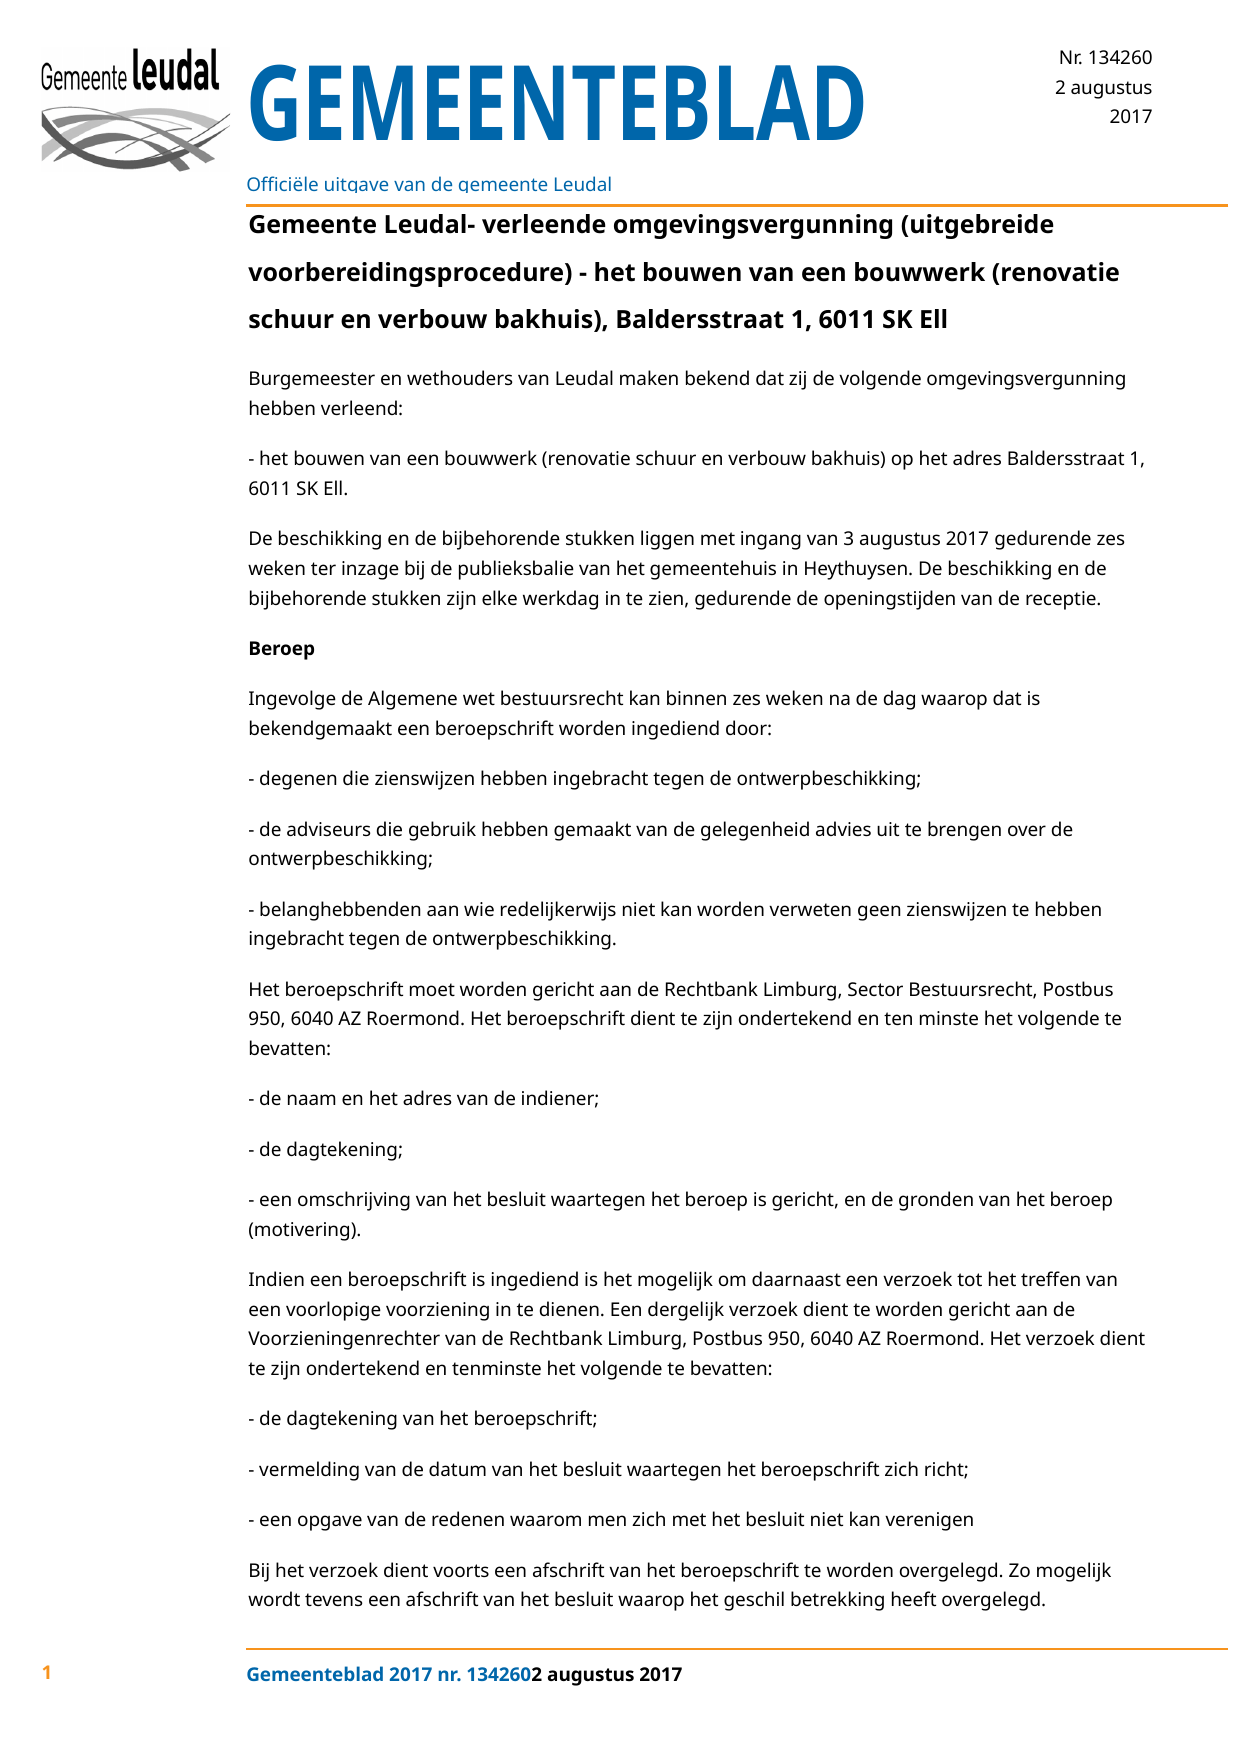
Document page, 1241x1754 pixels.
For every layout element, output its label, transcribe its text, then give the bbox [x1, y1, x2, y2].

text - de adviseurs die gebruik hebben gemaakt van de gelegenheid advies uit te brengen over de ontwerpbeschikking; [248, 816, 1152, 871]
text Burgemeester en wethouders van Leudal maken bekend dat zij de volgende omgevingsvergunning hebben verleend: [248, 366, 1152, 421]
text De beschikking en de bijbehorende stukken liggen met ingang van 3 augustus 2017 gedurende zes weken ter inzage bij de publieksbalie van het gemeentehuis in Heythuysen. De beschikking en de bijbehorende stukken zijn elke werkdag in te zien, gedurende de openingstijden van de receptie. [248, 526, 1152, 610]
text Gemeente Leudal- verleende omgevingsvergunning (uitgebreide voorbereidingsprocedure) - het bouwen van een bouwwerk (renovatie schuur en verbouw bakhuis), Baldersstraat 1, 6011 SK Ell [248, 207, 1152, 336]
text - vermelding van de datum van het besluit waartegen het beroepschrift zich richt; [248, 1456, 1152, 1482]
text Bij het verzoek dient voorts een afschrift van het beroepschrift te worden overgelegd. Zo mogelijk wordt tevens een afschrift van het besluit waarop het geschil betrekking heeft overgelegd. [248, 1557, 1152, 1612]
text - een omschrijving van het besluit waartegen het beroep is gericht, en de gronden van het beroep (motivering). [248, 1186, 1152, 1242]
text Ingevolge de Algemene wet bestuursrecht kan binnen zes weken na de dag waarop dat is bekendgemaakt een beroepschrift worden ingediend door: [248, 686, 1152, 741]
text - een opgave van de redenen waarom men zich met het besluit niet kan verenigen [248, 1506, 1152, 1532]
text - het bouwen van een bouwwerk (renovatie schuur en verbouw bakhuis) op het adres Baldersstraat 1, 6011 SK Ell. [248, 446, 1152, 501]
text - de naam en het adres van de indiener; [248, 1086, 1152, 1111]
text Beroep [248, 635, 1152, 661]
text Het beroepschrift moet worden gericht aan de Rechtbank Limburg, Sector Bestuursrecht, Postbus 950, 6040 AZ Roermond. Het beroepschrift dient te zijn ondertekend en ten minste het volgende te bevatten: [248, 976, 1152, 1061]
text - belanghebbenden aan wie redelijkerwijs niet kan worden verweten geen zienswijzen te hebben ingebracht tegen de ontwerpbeschikking. [248, 896, 1152, 951]
text - degenen die zienswijzen hebben ingebracht tegen de ontwerpbeschikking; [248, 766, 1152, 791]
text - de dagtekening; [248, 1136, 1152, 1162]
text Indien een beroepschrift is ingediend is het mogelijk om daarnaast een verzoek tot het treffen van een voorlopige voorziening in te dienen. Een dergelijk verzoek dient te worden gericht aan de Voorzieningenrechter van de Rechtbank Limburg, Postbus 950, 6040 AZ Roermond. Het verzoek dient te zijn ondertekend en tenminste het volgende te bevatten: [248, 1266, 1152, 1381]
picture [41, 47, 231, 172]
text - de dagtekening van het beroepschrift; [248, 1406, 1152, 1431]
